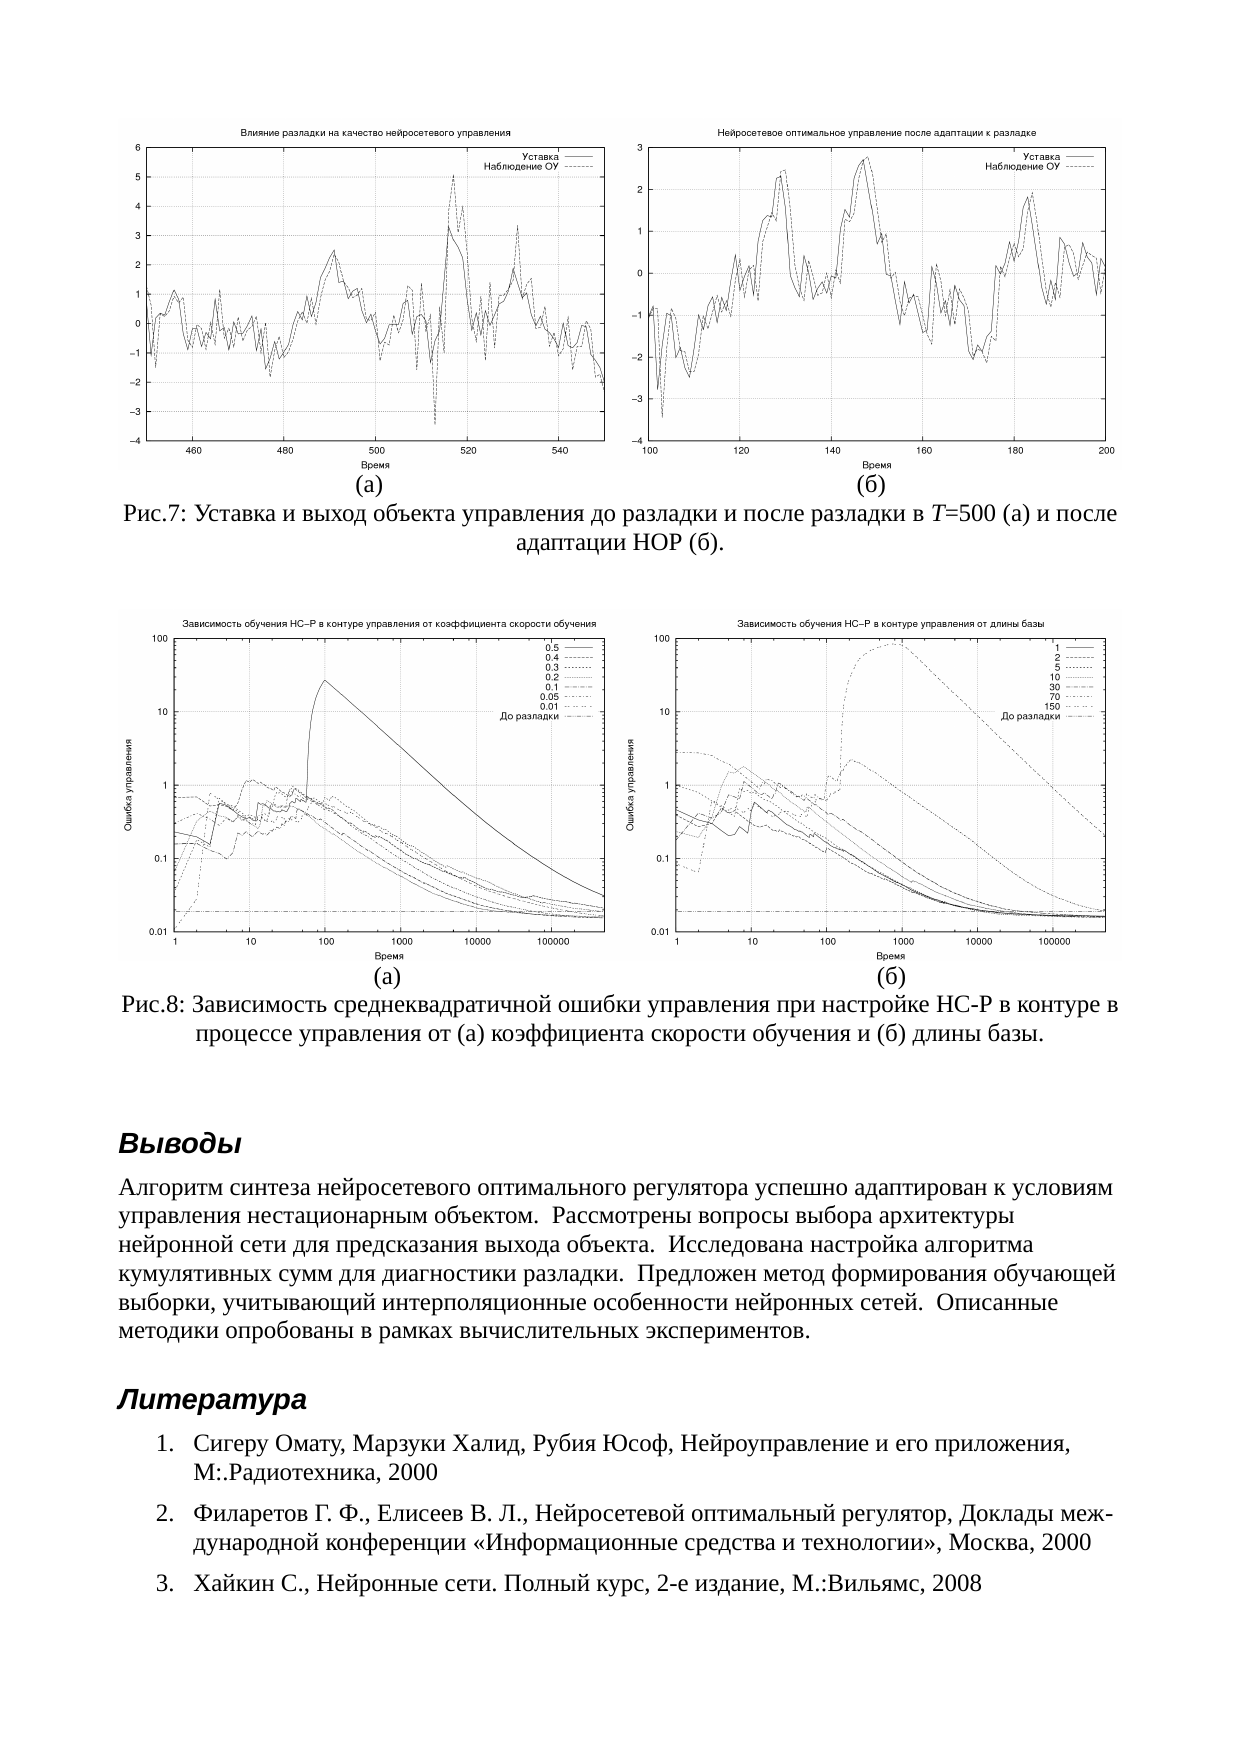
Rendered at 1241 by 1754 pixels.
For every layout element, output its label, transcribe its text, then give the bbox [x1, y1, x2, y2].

list Филаретов Г. Ф., Елисеев В. Л., Нейросетевой оптимальный регулятор, Доклады меж­дународной конференции «Информационные средства и технологии», Москва, 2000 [156, 1498, 1122, 1555]
table_header (б) [620, 961, 1122, 989]
table_header (а) [118, 470, 620, 498]
subtitle Выводы [118, 1126, 1122, 1159]
table_cell Рис.8: Зависимость среднеквадратичной ошибки управления при настройке НС-Р в контуре в процессе управления от (а) коэффициента скорости обучения и (б) длины базы. [118, 990, 1122, 1059]
table_header (б) [620, 470, 1122, 498]
table_cell Рис.7: Уставка и выход объекта управления до разладки и после разладки в T=500 (а) и после адаптации НОР (б). [118, 498, 1122, 568]
picture [118, 609, 1122, 961]
list Сигеру Омату, Марзуки Халид, Рубия Юсоф, Нейроуправление и его приложения, М:.Радиотехника, 2000 [156, 1428, 1122, 1485]
list Хайкин С., Нейронные сети. Полный курс, 2-е издание, М.:Вильямс, 2008 [156, 1568, 1122, 1597]
table_header (а) [118, 961, 620, 989]
text Алгоритм синтеза нейросетевого оптимального регулятора успешно адаптирован к условиям управления нестационарным объектом. Рассмотрены вопросы выбора архитектуры нейронной сети для предсказания выхода объекта. Исследована настройка алгоритма кумулятивных сумм для диагностики разладки. Предложен метод формирования обучающей выборки, учитывающий интерполяционные особенности нейронных сетей. Описанные методики опробованы в рамках вычислительных экспериментов. [118, 1172, 1122, 1344]
subtitle Литература [118, 1382, 1122, 1415]
picture [118, 118, 1122, 470]
